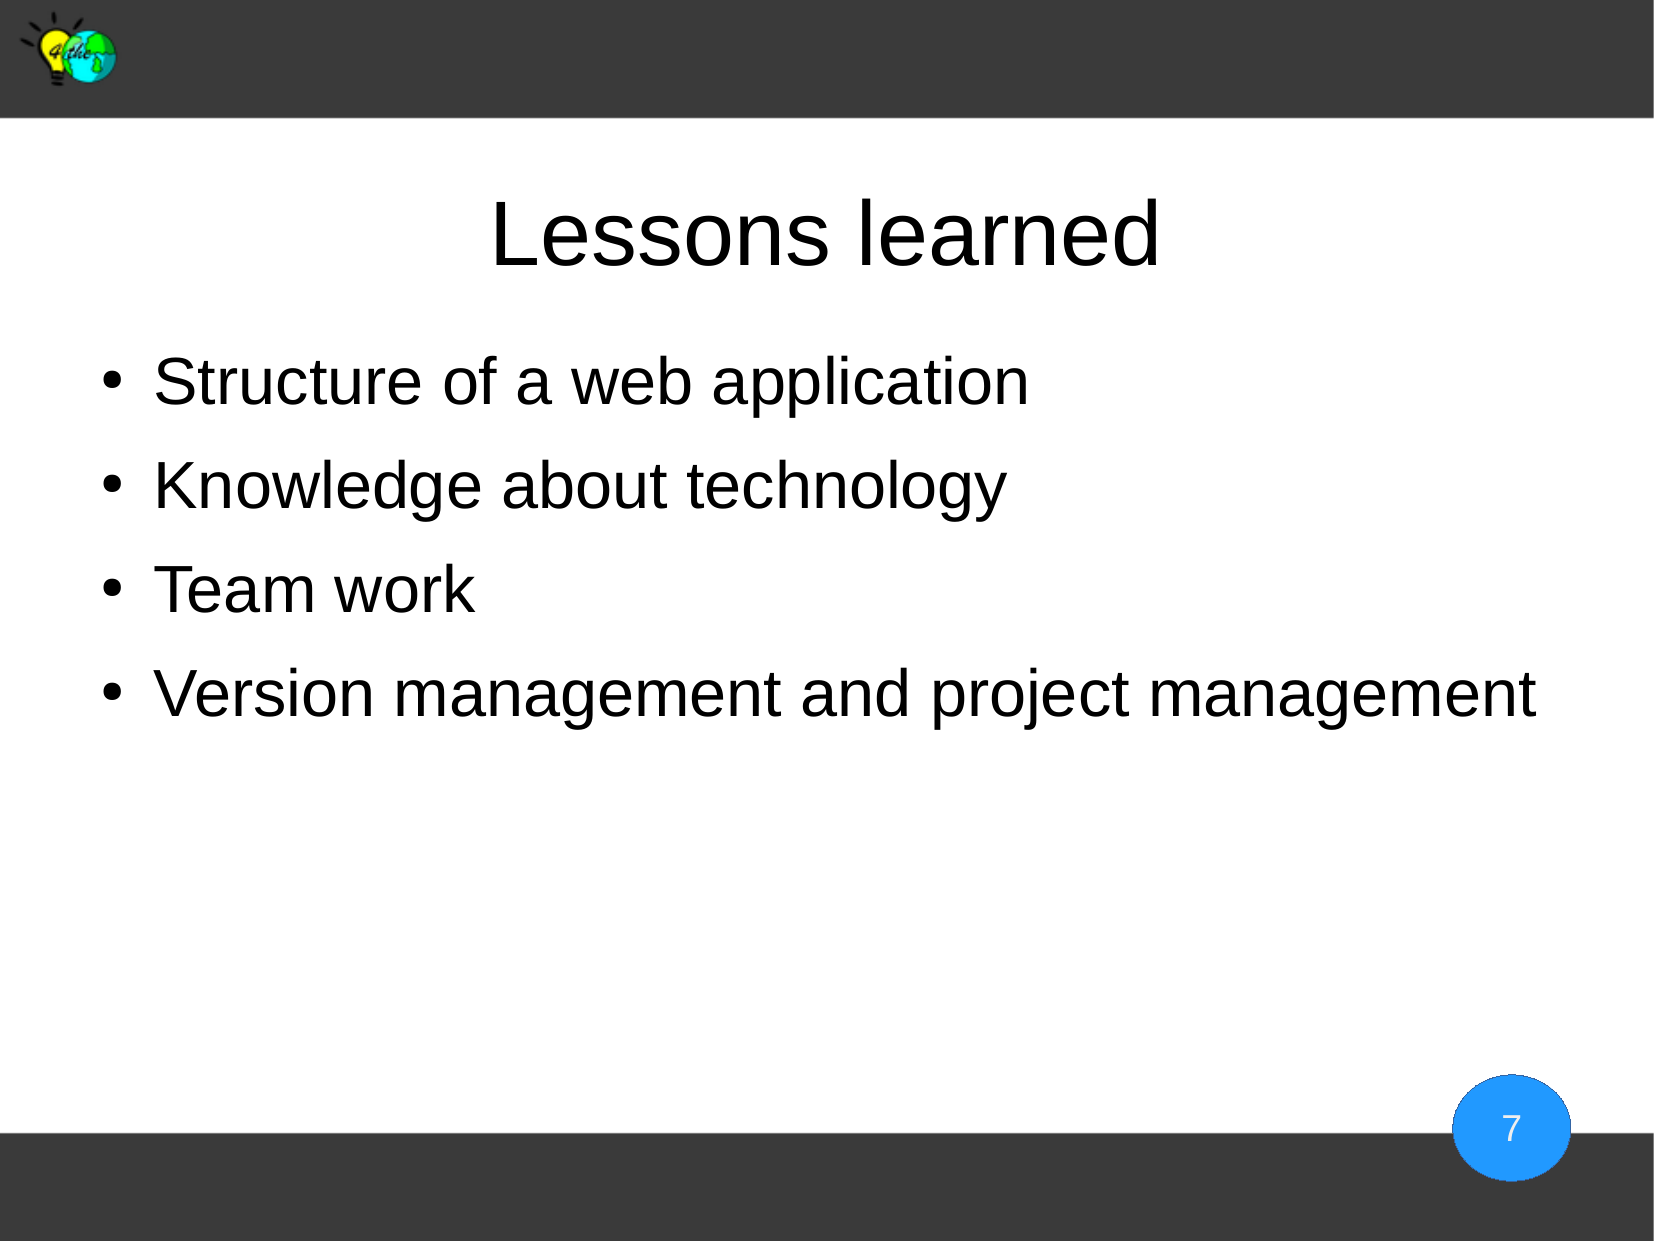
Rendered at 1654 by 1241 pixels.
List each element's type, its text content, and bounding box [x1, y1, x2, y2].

picture [0, 0, 1654, 1241]
title Lessons learned [82, 129, 1571, 337]
list Structure of a web application Knowledge about technology Team work Version management and project management [82, 343, 1571, 1099]
